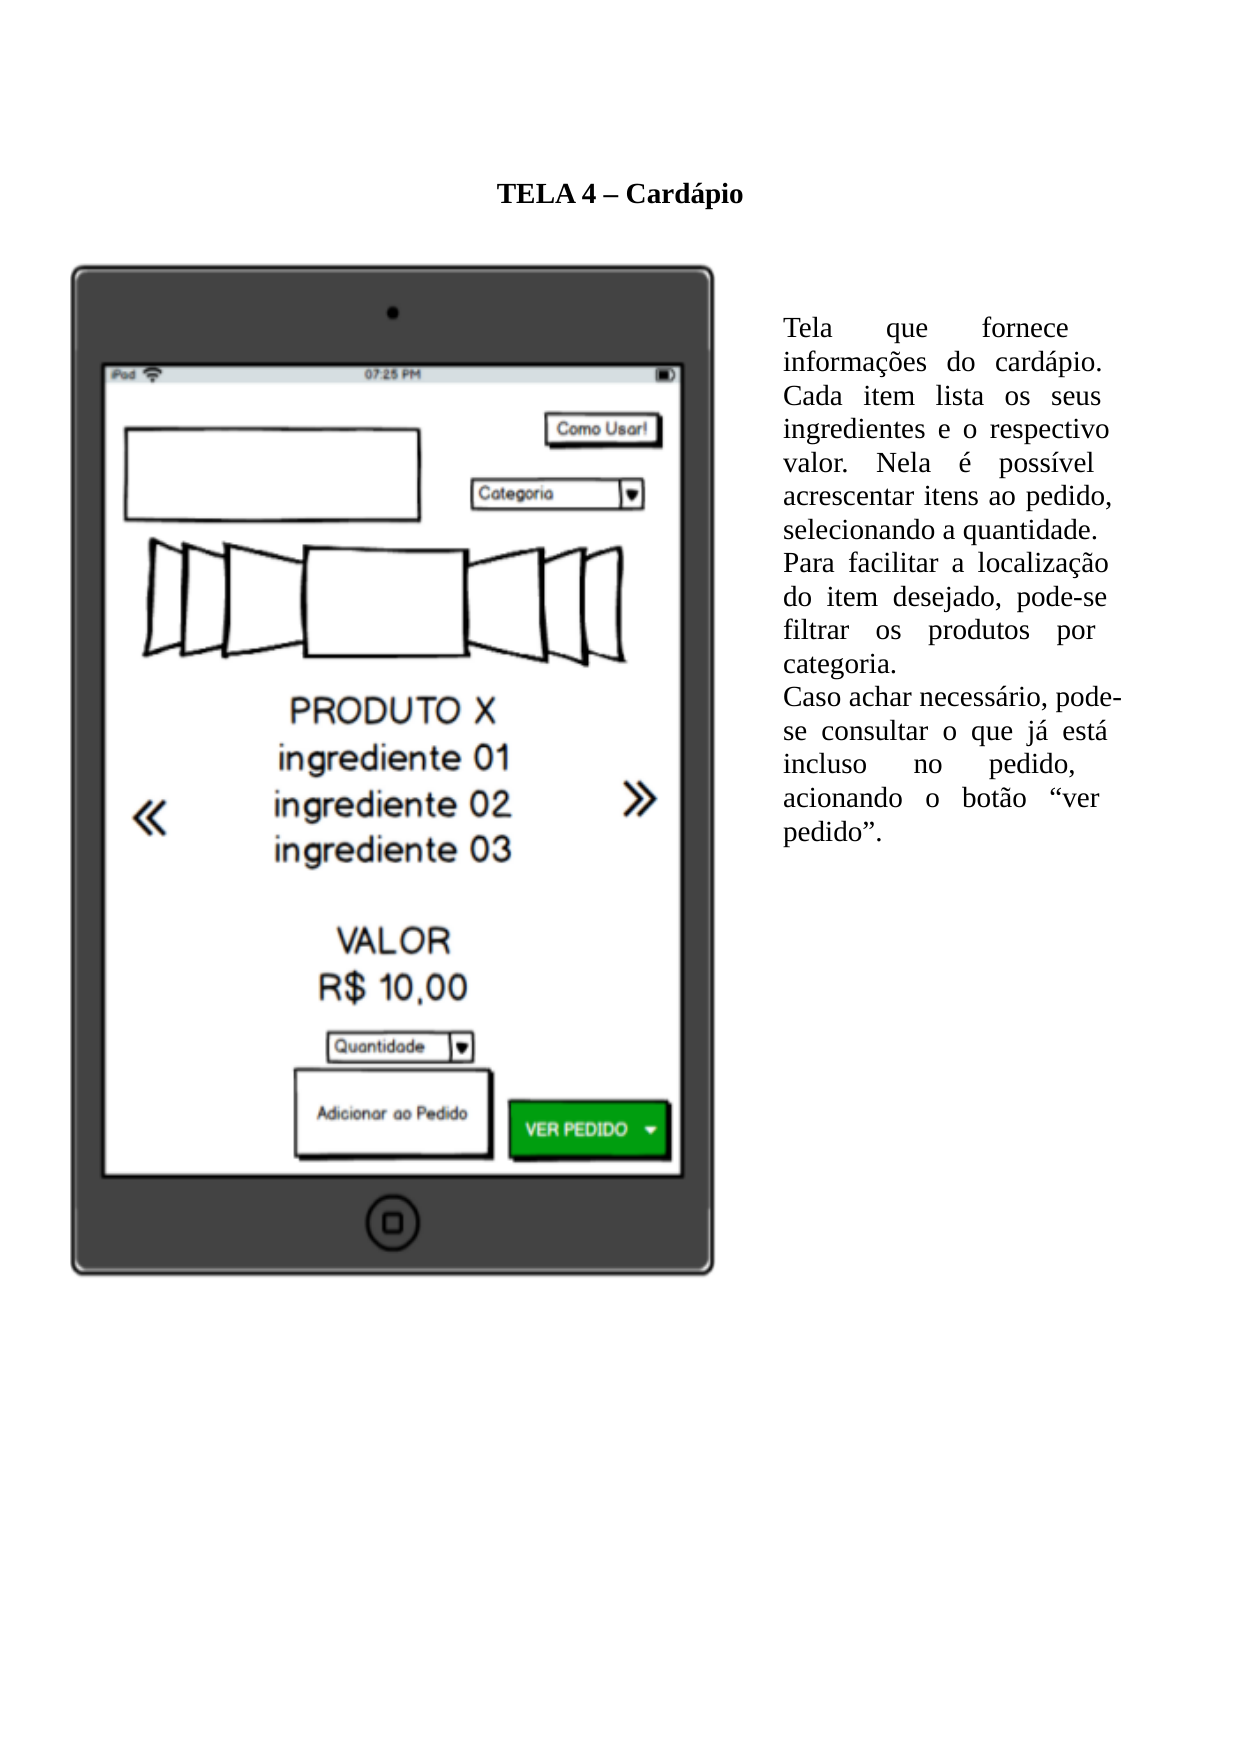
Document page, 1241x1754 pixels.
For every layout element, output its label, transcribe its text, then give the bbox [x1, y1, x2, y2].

text Tela que fornece informações do cardápio. Cada item lista os seus ingredientes e o respectivo valor. Nela é possível acrescentar itens ao pedido, selecionando a quantidade. [716, 311, 1122, 545]
picture [70, 263, 716, 1280]
text Para facilitar a localização do item desejado, pode-se filtrar os produtos por categoria. [716, 545, 1122, 679]
text Caso achar necessário, pode- se consultar o que já está incluso no pedido, acionando o botão “ver pedido”. [716, 679, 1122, 847]
text TELA 4 – Cardápio [118, 176, 1122, 210]
